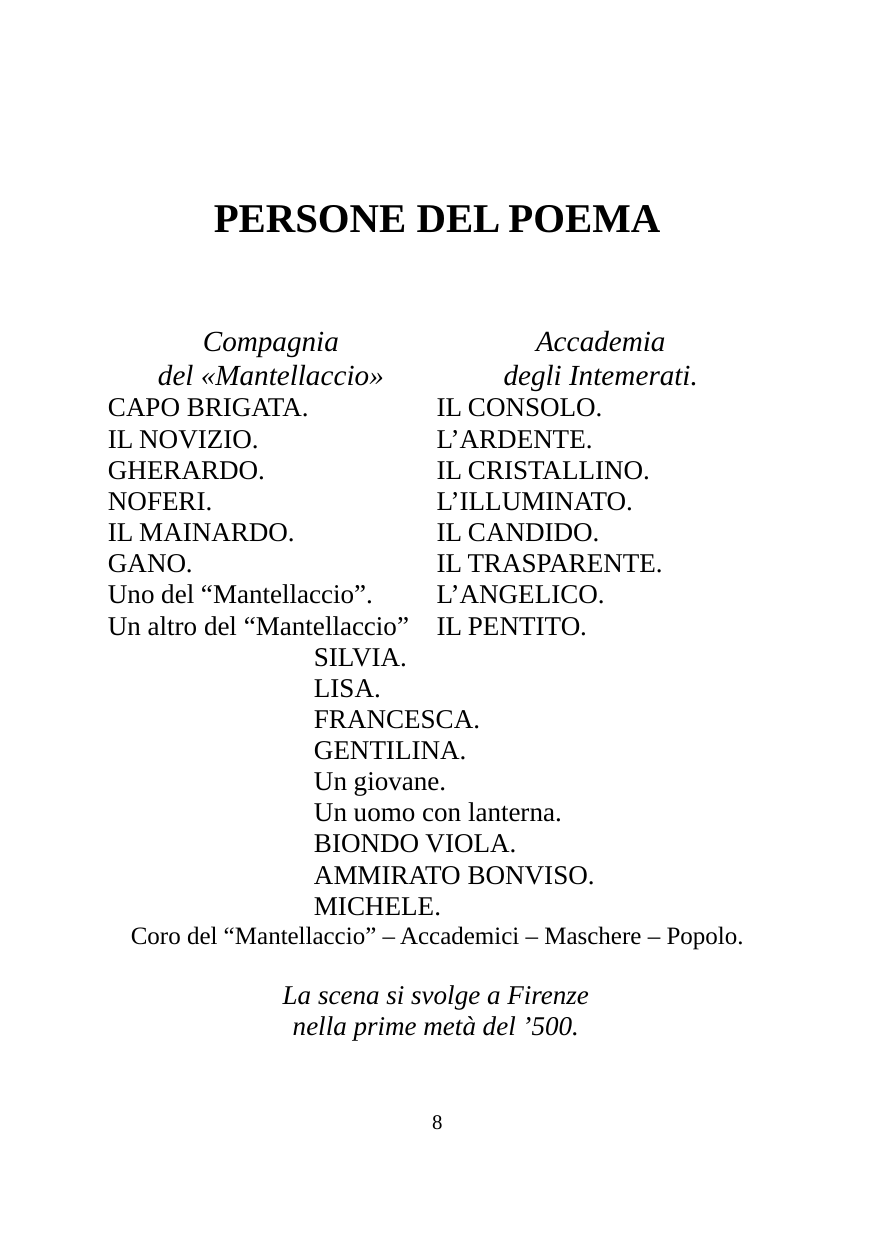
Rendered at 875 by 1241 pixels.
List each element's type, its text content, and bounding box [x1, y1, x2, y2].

table_cell L’ANGELICO. [436, 579, 767, 609]
table_cell IL CRISTALLINO. [436, 454, 767, 485]
table_cell IL PENTITO. [436, 610, 767, 641]
table_cell IL CANDIDO. [436, 516, 767, 547]
table_cell L’ILLUMINATO. [436, 485, 767, 516]
table_cell NOFERI. [108, 485, 436, 516]
text SILVIA. [314, 641, 768, 672]
table_cell IL MAINARDO. [108, 516, 436, 547]
table_header Accademia degli Intemerati. [436, 325, 767, 392]
table_cell IL CONSOLO. [436, 392, 767, 423]
table_cell Uno del “Mantellaccio”. [108, 579, 436, 609]
text AMMIRATO BONVISO. [314, 859, 768, 890]
text FRANCESCA. [314, 703, 768, 734]
text Coro del “Mantellaccio” – Accademici – Maschere – Popolo. [106, 921, 768, 950]
text LISA. [314, 672, 768, 703]
text MICHELE. [314, 890, 768, 921]
text La scena si svolge a Firenze nella prime metà del ’500. [106, 979, 768, 1042]
subtitle PERSONE DEL POEMA [106, 195, 768, 242]
text BIONDO VIOLA. [314, 828, 768, 859]
table_cell CAPO BRIGATA. [108, 392, 436, 423]
text GENTILINA. [314, 734, 768, 765]
text Un giovane. [314, 765, 768, 796]
table_cell GANO. [108, 547, 436, 578]
text Un uomo con lanterna. [314, 796, 768, 828]
table_header Compagnia del «Mantellaccio» [108, 325, 436, 392]
table_cell L’ARDENTE. [436, 423, 767, 454]
table_cell IL NOVIZIO. [108, 423, 436, 454]
table_cell IL TRASPARENTE. [436, 547, 767, 578]
table_cell Un altro del “Mantellaccio” [108, 610, 436, 641]
table_cell GHERARDO. [108, 454, 436, 485]
